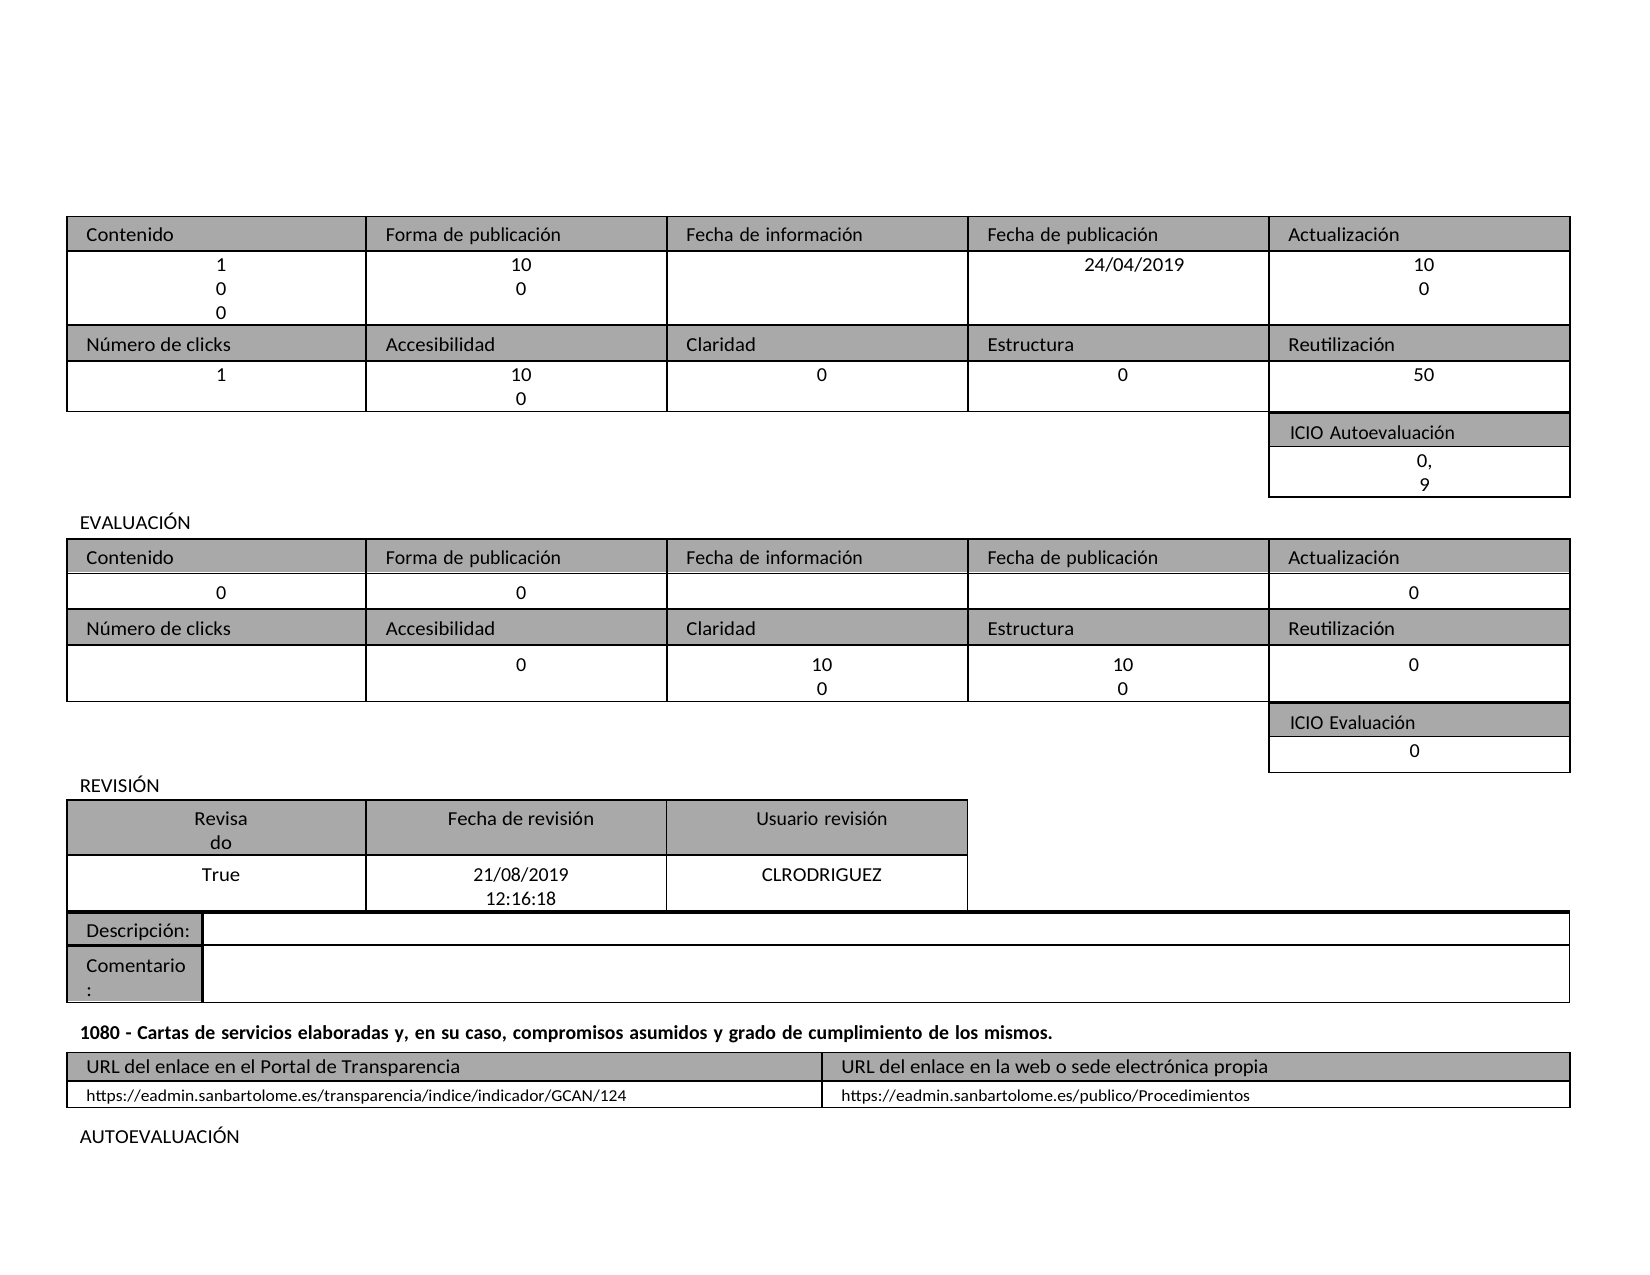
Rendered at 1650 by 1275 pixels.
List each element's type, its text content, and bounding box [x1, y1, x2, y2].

table_cell 24/04/2019 [969, 252, 1268, 324]
table_header Fecha de revisión [367, 801, 666, 854]
table_header Usuario revisión [667, 801, 967, 854]
table_cell 100 [68, 252, 365, 324]
table_cell 0 [367, 646, 666, 701]
table_cell Reutilización [1270, 326, 1569, 360]
table_cell [969, 574, 1268, 608]
table_cell 0 [1270, 646, 1569, 701]
table_cell 0,9 [1270, 447, 1569, 496]
table_cell [67, 412, 1268, 496]
table_cell 0 [1270, 737, 1569, 772]
table_cell Accesibilidad [367, 326, 666, 360]
table_header Actualización [1270, 540, 1569, 572]
table_cell 0 [969, 362, 1268, 411]
table_cell [204, 914, 1569, 944]
table_cell [204, 946, 1569, 1001]
table_header Fecha de información [668, 217, 967, 250]
table_cell 21/08/2019 12:16:18 [367, 856, 666, 910]
table_cell Claridad [668, 326, 967, 360]
table_cell 100 [969, 646, 1268, 701]
table_cell True [68, 856, 365, 910]
table_cell 0 [668, 362, 967, 411]
table_cell Estructura [969, 326, 1268, 360]
table_header URL del enlace en el Portal de Transparencia [68, 1053, 821, 1080]
table_cell ICIO Autoevaluación [1270, 414, 1569, 446]
table_cell Reutilización [1270, 610, 1569, 644]
table_header Actualización [1270, 217, 1569, 250]
table_header Revisado [68, 801, 365, 854]
text AUTOEVALUACIÓN [79, 1124, 1594, 1149]
table_cell Comentario: [68, 947, 201, 1001]
table_cell [68, 646, 365, 701]
table_cell [668, 574, 967, 608]
table_cell [67, 702, 1268, 772]
text 1080 - Cartas de servicios elaboradas y, en su caso, compromisos asumidos y grado de cumplimiento de los mismos. [79, 1020, 1594, 1044]
table_cell 0 [367, 574, 666, 608]
table_header Fecha de publicación [969, 540, 1268, 572]
table_cell [668, 252, 967, 324]
table_cell 100 [668, 646, 967, 701]
table_header URL del enlace en la web o sede electrónica propia [823, 1053, 1569, 1080]
table_cell 1 [68, 362, 365, 411]
table_header Forma de publicación [367, 540, 666, 572]
table_cell Número de clicks [68, 326, 365, 360]
table_cell https://eadmin.sanbartolome.es/publico/Procedimientos [823, 1082, 1569, 1107]
table_cell Claridad [668, 610, 967, 644]
table_header [968, 799, 1569, 910]
table_cell 100 [1270, 252, 1569, 324]
table_header Contenido [68, 217, 365, 250]
table_cell Número de clicks [68, 610, 365, 644]
table_cell 100 [367, 362, 666, 411]
table_header Forma de publicación [367, 217, 666, 250]
table_header Fecha de publicación [969, 217, 1268, 250]
table_cell Accesibilidad [367, 610, 666, 644]
table_cell https://eadmin.sanbartolome.es/transparencia/indice/indicador/GCAN/124 [68, 1082, 821, 1107]
table_cell 0 [1270, 574, 1569, 608]
table_cell CLRODRIGUEZ [667, 856, 967, 910]
text REVISIÓN [79, 773, 1594, 797]
text EVALUACIÓN [79, 511, 1594, 535]
table_cell 0 [68, 574, 365, 608]
table_cell ICIO Evaluación [1270, 704, 1569, 736]
table_header Fecha de información [668, 540, 967, 572]
table_cell Estructura [969, 610, 1268, 644]
table_cell 100 [367, 252, 666, 324]
table_cell 50 [1270, 362, 1569, 411]
table_header Contenido [68, 540, 365, 572]
table_cell Descripción: [68, 914, 201, 944]
